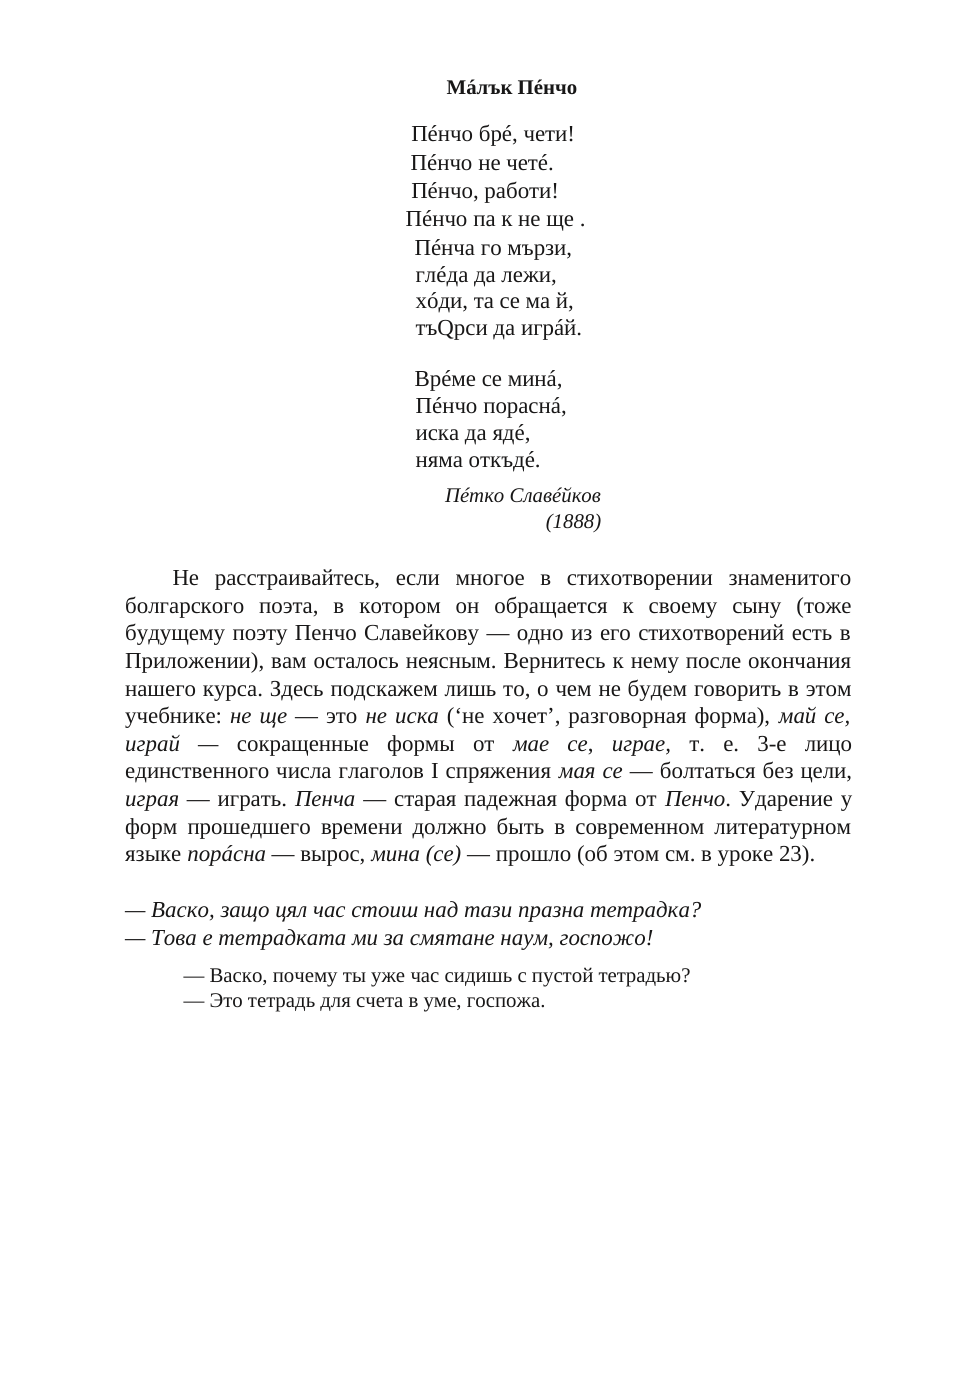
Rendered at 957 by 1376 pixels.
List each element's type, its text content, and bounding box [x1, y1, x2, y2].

text Пéнча го мързи, глéда да лежи, хóди, та се ма й, тъQрси да игрáй. [414, 234, 602, 341]
text (1888) [292, 509, 857, 533]
text Не расстраивайтесь, если многое в стихотворении знаменитого болгарского поэта, в котором он обращается к своему сыну (тоже будущему поэту Пенчо Славейкову — одно из его стихотворений есть в Приложении), вам осталось неясным. Вернитесь к нему после окончания нашего курса. Здесь подскажем лишь то, о чем не будем говорить в этом учебнике: не ще — это не иска (‘не хочет’, разговорная форма), май се, играй — сокращенные формы от мае се, играе, т. е. 3-е лицо единственного числа глаголов I спряжения мая се — болтаться без цели, играя — играть. Пенча — старая падежная форма от Пенчо. Ударение у форм прошедшего времени должно быть в современном литературном языке порáсна — вырос, мина (се) — прошло (об этом см. в уроке 23). [125, 564, 852, 867]
text Пéнчо не четé. [145, 148, 819, 175]
text — Васко, почему ты уже час сидишь с пустой тетрадью? [183, 963, 852, 987]
text Пéнчо, работи! [145, 177, 825, 203]
text Врéме се минá, Пéнчо пораснá, иска да ядé, няма откъдé. [414, 365, 573, 472]
text Пéтко Славéйков [292, 482, 755, 507]
text Пéнчо брé, чети! [145, 120, 841, 146]
text Мáлък Пéнчо [167, 75, 857, 99]
text — Това е тетрадката ми за смятане наум, госпожо! [125, 924, 852, 950]
text — Васко, защо цял час стоиш над тази празна тетрадка? [125, 896, 852, 922]
text — Это тетрадь для счета в уме, госпожа. [183, 988, 852, 1012]
text Пéнчо па к не ще . [145, 205, 846, 232]
